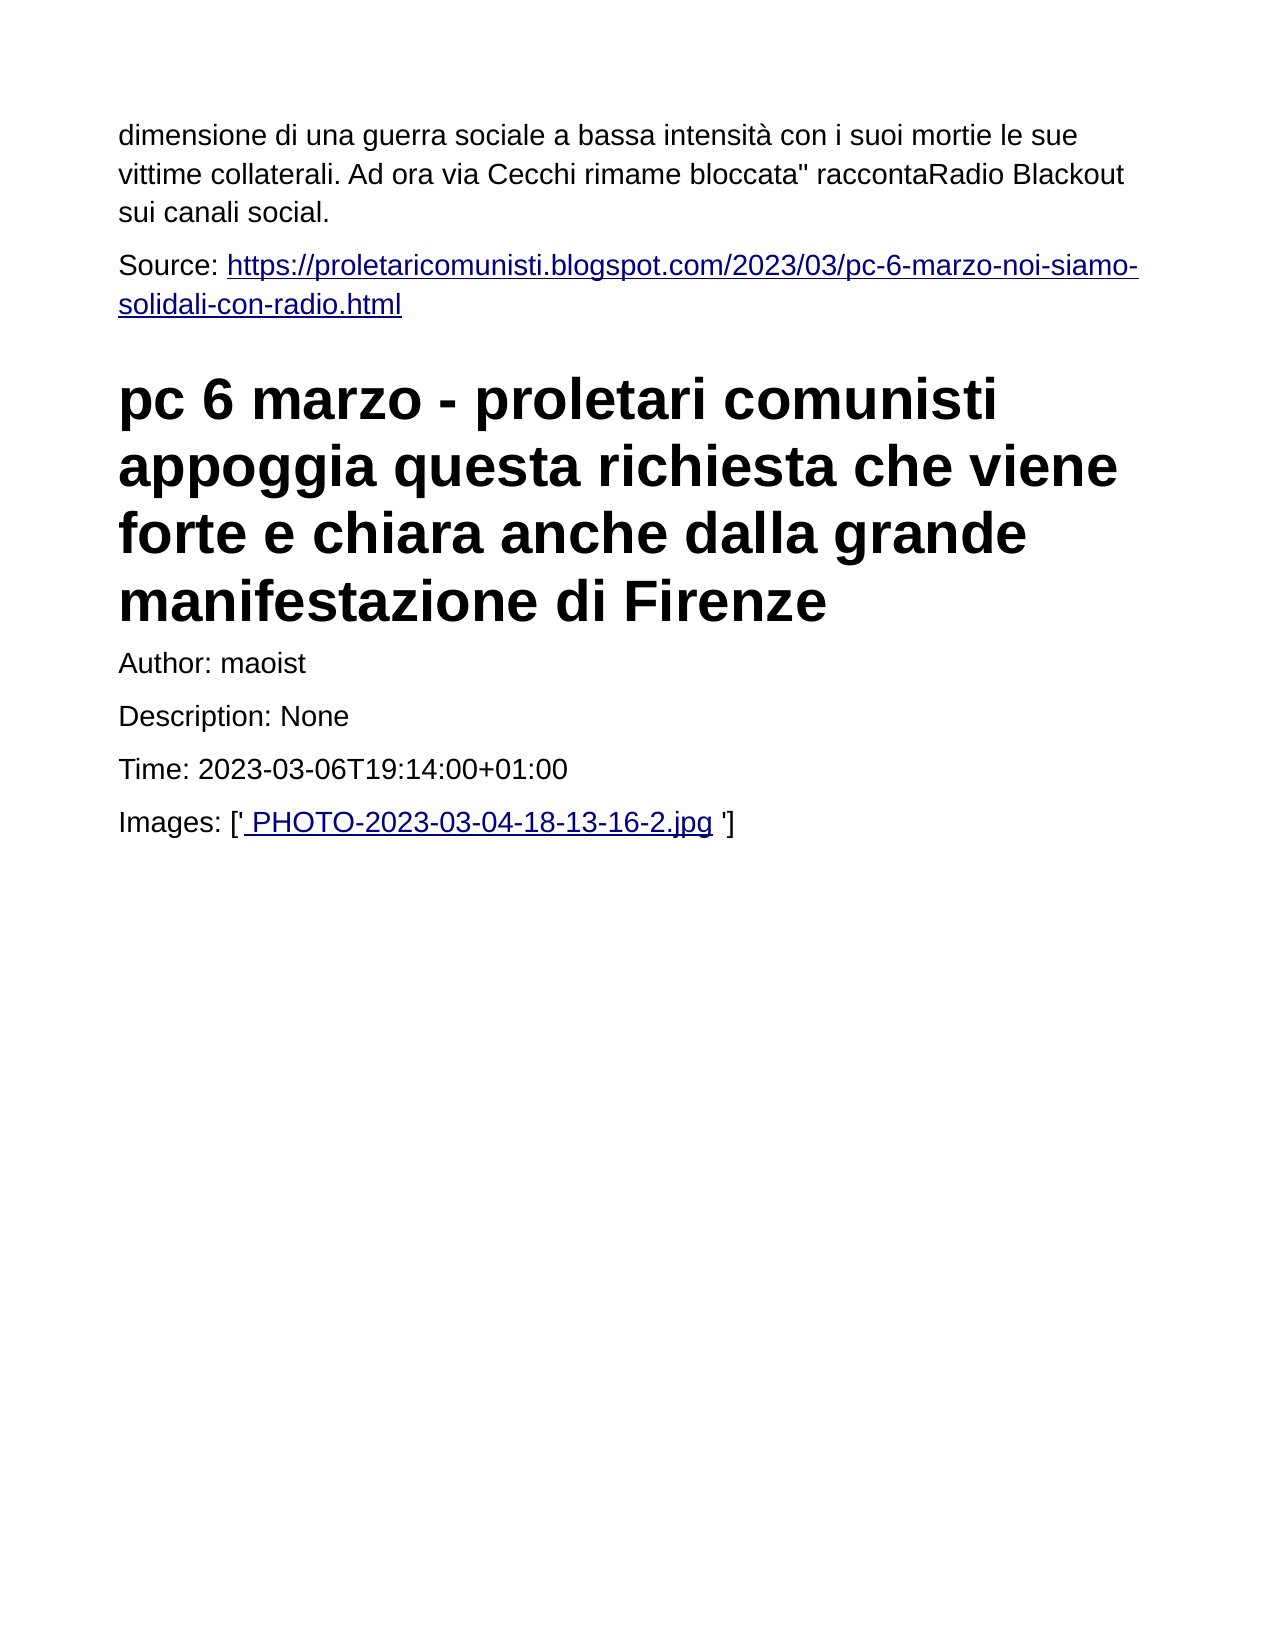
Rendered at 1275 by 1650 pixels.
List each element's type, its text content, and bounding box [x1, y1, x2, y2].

text dimensione di una guerra sociale a bassa intensità con i suoi mortie le sue vittime collaterali. Ad ora via Cecchi rimame bloccata" raccontaRadio Blackout sui canali social. [118, 118, 1157, 229]
text Images: [' PHOTO-2023-03-04-18-13-16-2.jpg '] [118, 805, 1157, 839]
text Author: maoist [118, 646, 1157, 679]
text Source: https://proletaricomunisti.blogspot.com/2023/03/pc-6-marzo-noi-siamo-solidali-con-radio.html [118, 248, 1157, 320]
text Time: 2023-03-06T19:14:00+01:00 [118, 752, 1157, 786]
text Description: None [118, 699, 1157, 732]
subtitle pc 6 marzo - proletari comunisti appoggia questa richiesta che viene forte e chiara anche dalla grande manifestazione di Firenze [118, 365, 1157, 633]
